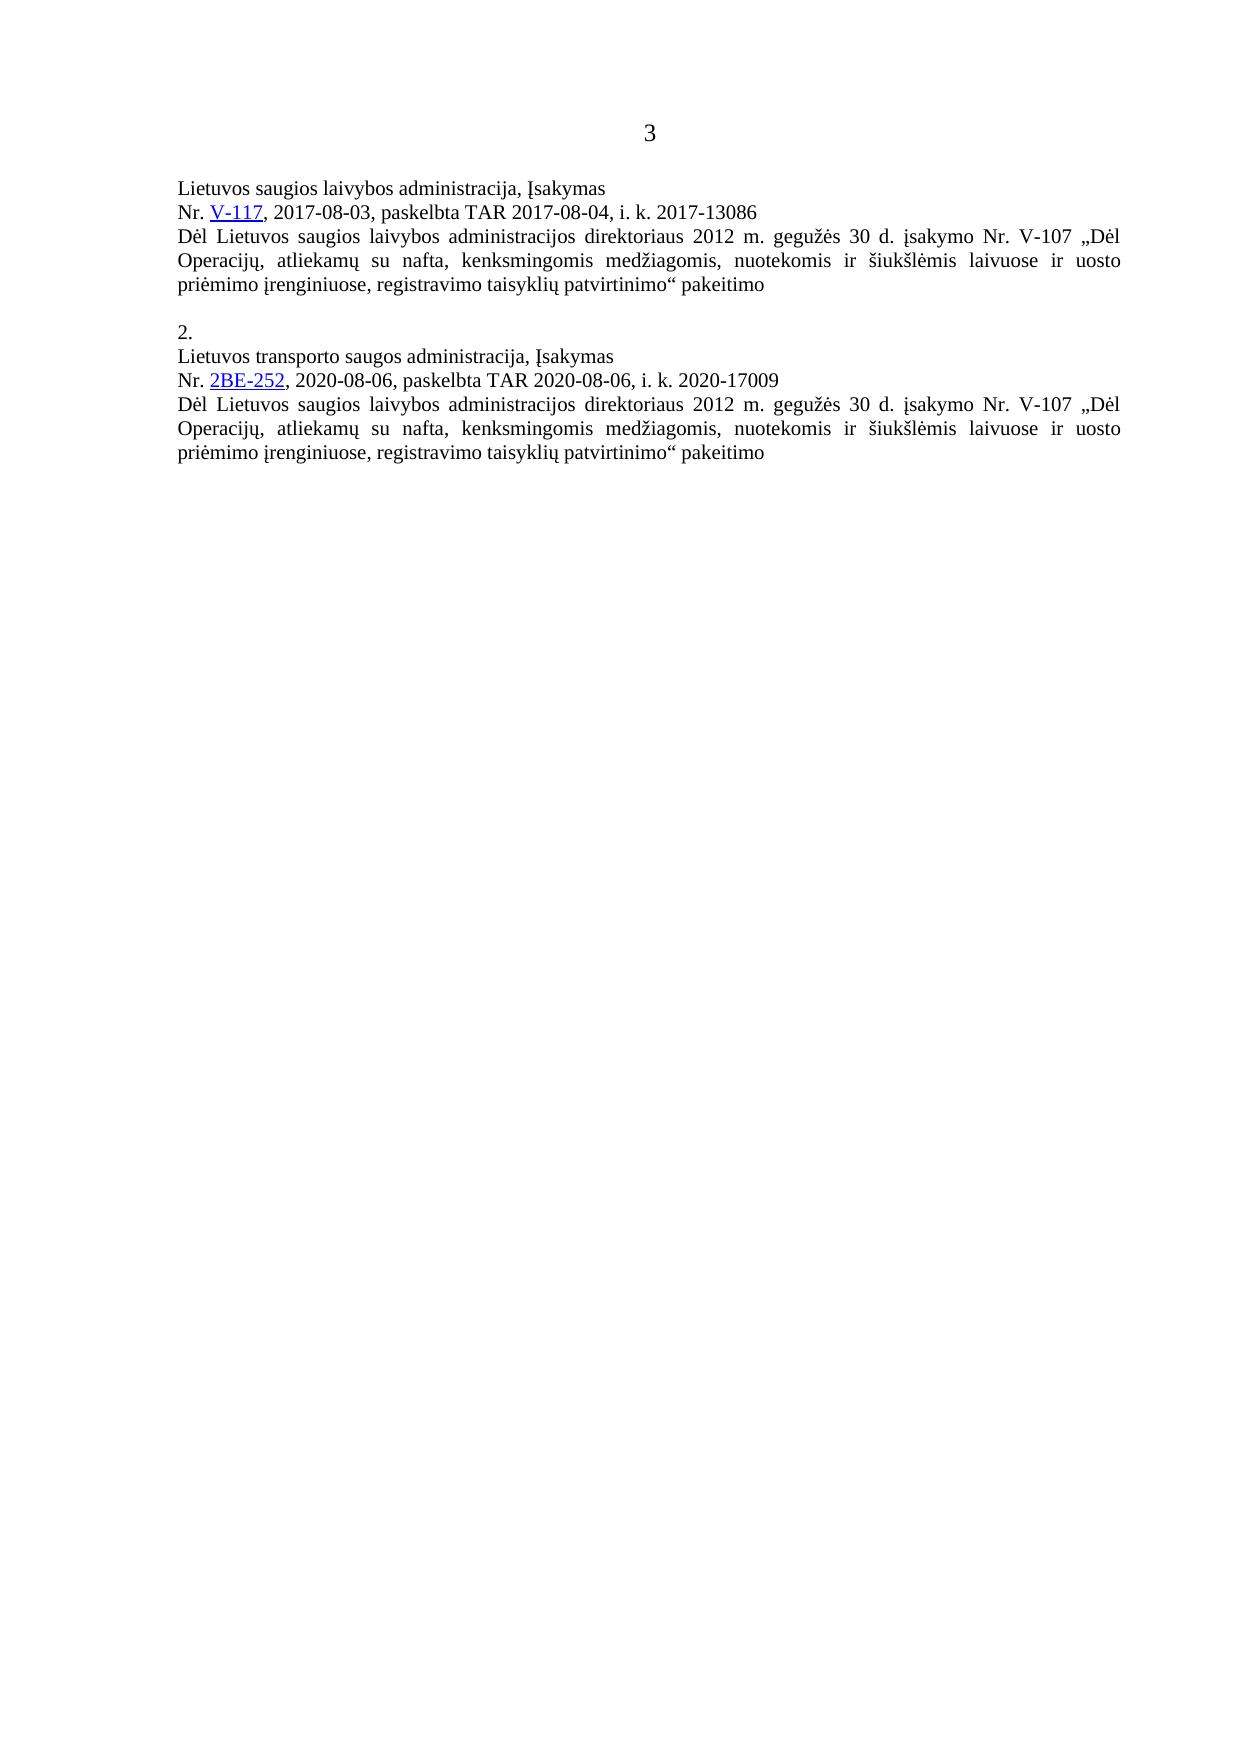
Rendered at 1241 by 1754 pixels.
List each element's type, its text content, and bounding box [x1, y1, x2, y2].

text Lietuvos transporto saugos administracija, Įsakymas [177, 344, 1122, 368]
text 2. [177, 320, 1122, 344]
text Nr. V-117, 2017-08-03, paskelbta TAR 2017-08-04, i. k. 2017-13086 [177, 200, 1122, 224]
text Dėl Lietuvos saugios laivybos administracijos direktoriaus 2012 m. gegužės 30 d. įsakymo Nr. V-107 „Dėl Operacijų, atliekamų su nafta, kenksmingomis medžiagomis, nuotekomis ir šiukšlėmis laivuose ir uosto priėmimo įrenginiuose, registravimo taisyklių patvirtinimo“ pakeitimo [177, 224, 1122, 296]
text Dėl Lietuvos saugios laivybos administracijos direktoriaus 2012 m. gegužės 30 d. įsakymo Nr. V-107 „Dėl Operacijų, atliekamų su nafta, kenksmingomis medžiagomis, nuotekomis ir šiukšlėmis laivuose ir uosto priėmimo įrenginiuose, registravimo taisyklių patvirtinimo“ pakeitimo [177, 392, 1122, 464]
text Nr. 2BE-252, 2020-08-06, paskelbta TAR 2020-08-06, i. k. 2020-17009 [177, 368, 1122, 392]
text Lietuvos saugios laivybos administracija, Įsakymas [177, 176, 1122, 200]
